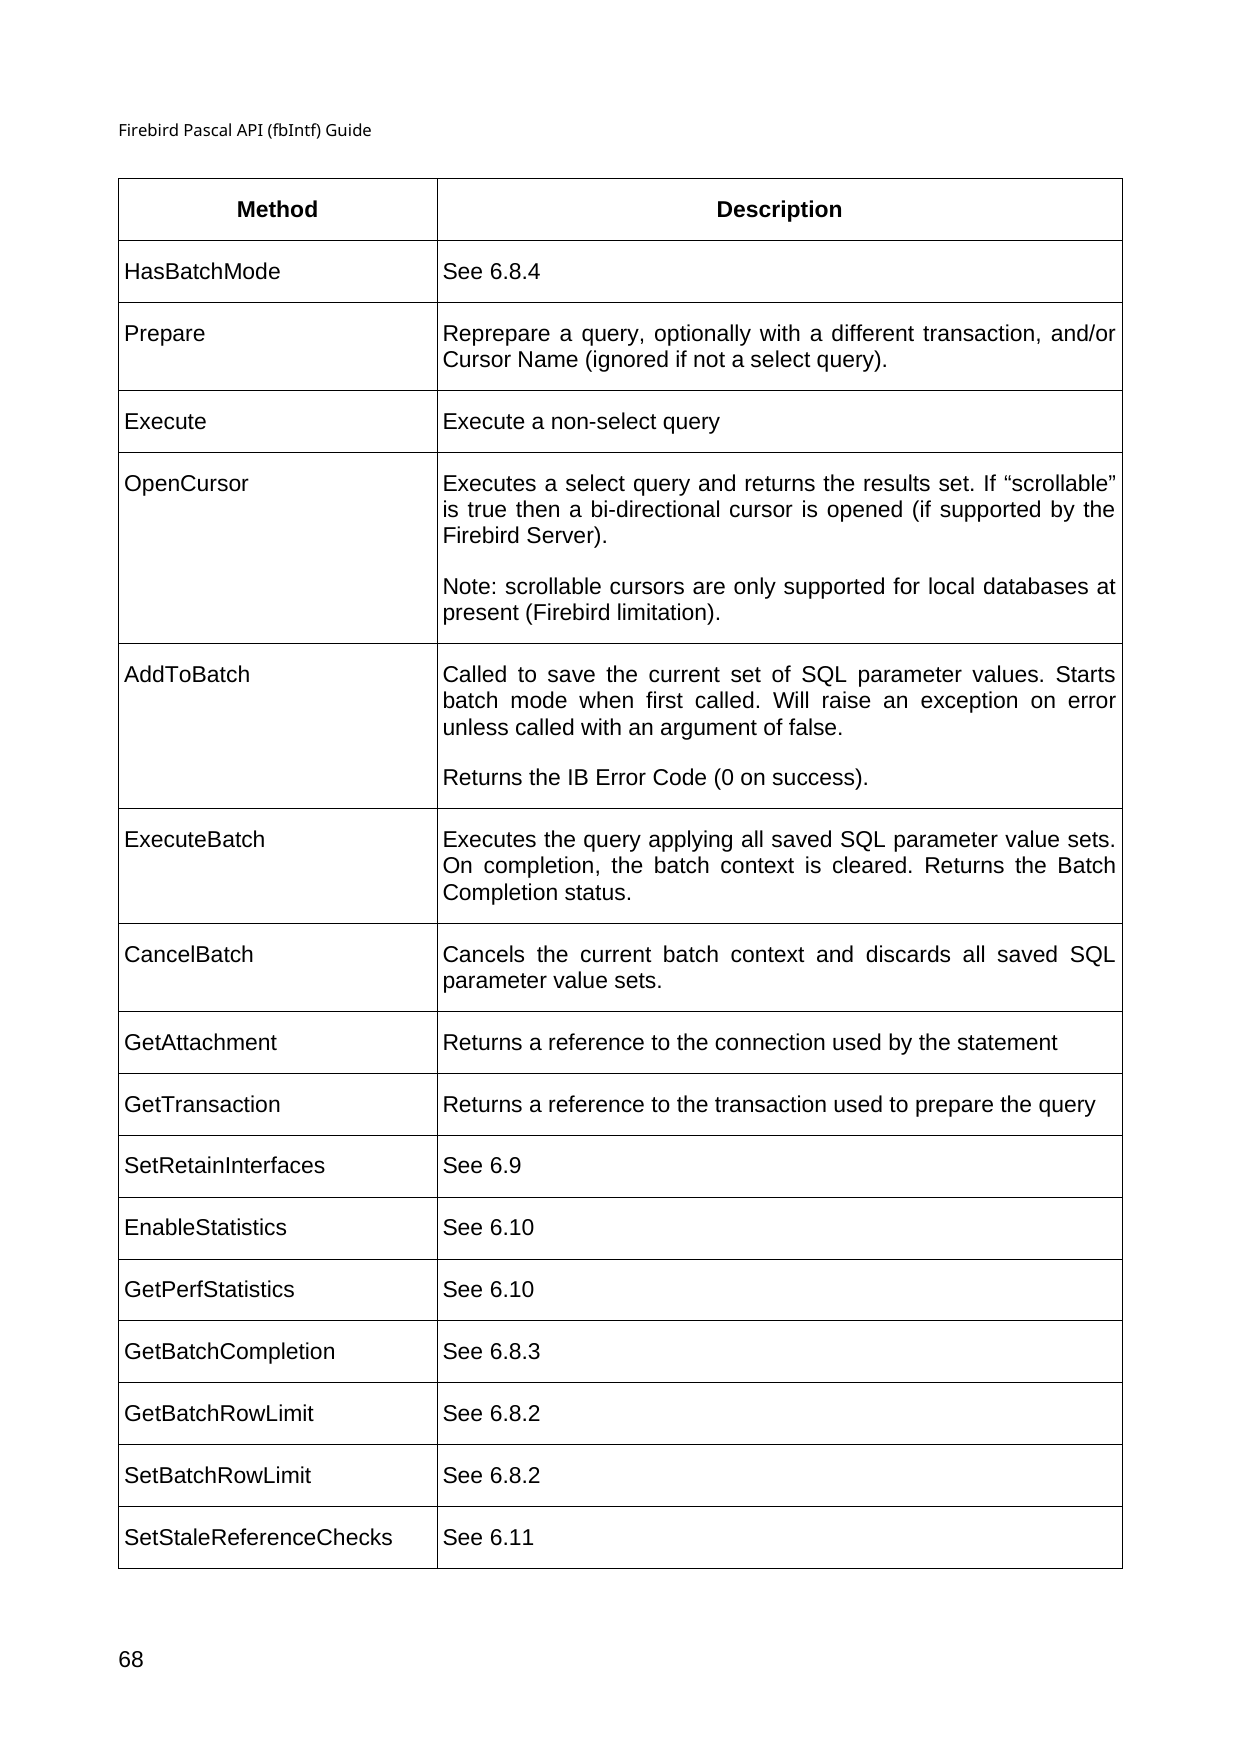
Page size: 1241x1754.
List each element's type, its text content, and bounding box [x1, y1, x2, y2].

table_cell See 6.9 [438, 1136, 1122, 1197]
table_cell AddToBatch [119, 644, 437, 808]
table_cell Prepare [119, 303, 437, 390]
table_cell SetStaleReferenceChecks [119, 1507, 437, 1568]
table_cell Returns a reference to the transaction used to prepare the query [438, 1074, 1122, 1135]
table_header Method [119, 179, 437, 240]
table_cell Cancels the current batch context and discards all saved SQL parameter value sets. [438, 924, 1122, 1011]
table_cell Execute a non-select query [438, 391, 1122, 452]
table_cell Reprepare a query, optionally with a different transaction, and/or Cursor Name (ignored if not a select query). [438, 303, 1122, 390]
table_cell See 6.8.2 [438, 1383, 1122, 1444]
table_cell ExecuteBatch [119, 809, 437, 923]
table_cell SetBatchRowLimit [119, 1445, 437, 1506]
table_cell See 6.10 [438, 1260, 1122, 1320]
table_cell GetTransaction [119, 1074, 437, 1135]
table_cell CancelBatch [119, 924, 437, 1011]
table_cell SetRetainInterfaces [119, 1136, 437, 1197]
table_cell Executes the query applying all saved SQL parameter value sets. On completion, the batch context is cleared. Returns the Batch Completion status. [438, 809, 1122, 923]
table_cell OpenCursor [119, 453, 437, 643]
table_header Description [438, 179, 1122, 240]
table_cell Returns a reference to the connection used by the statement [438, 1012, 1122, 1073]
table_cell GetPerfStatistics [119, 1260, 437, 1320]
table_cell GetBatchCompletion [119, 1321, 437, 1382]
table_cell GetBatchRowLimit [119, 1383, 437, 1444]
table_cell Execute [119, 391, 437, 452]
table_cell EnableStatistics [119, 1198, 437, 1258]
table_cell See 6.8.4 [438, 241, 1122, 302]
table_cell GetAttachment [119, 1012, 437, 1073]
table_cell See 6.10 [438, 1198, 1122, 1258]
table_cell See 6.8.3 [438, 1321, 1122, 1382]
table_cell HasBatchMode [119, 241, 437, 302]
table_cell See 6.8.2 [438, 1445, 1122, 1506]
table_cell See 6.11 [438, 1507, 1122, 1568]
table_cell Executes a select query and returns the results set. If “scrollable” is true then a bi-directional cursor is opened (if supported by the Firebird Server). Note: scrollable cursors are only supported for local databases at present (Firebird limitation). [438, 453, 1122, 643]
table_cell Called to save the current set of SQL parameter values. Starts batch mode when first called. Will raise an exception on error unless called with an argument of false. Returns the IB Error Code (0 on success). [438, 644, 1122, 808]
